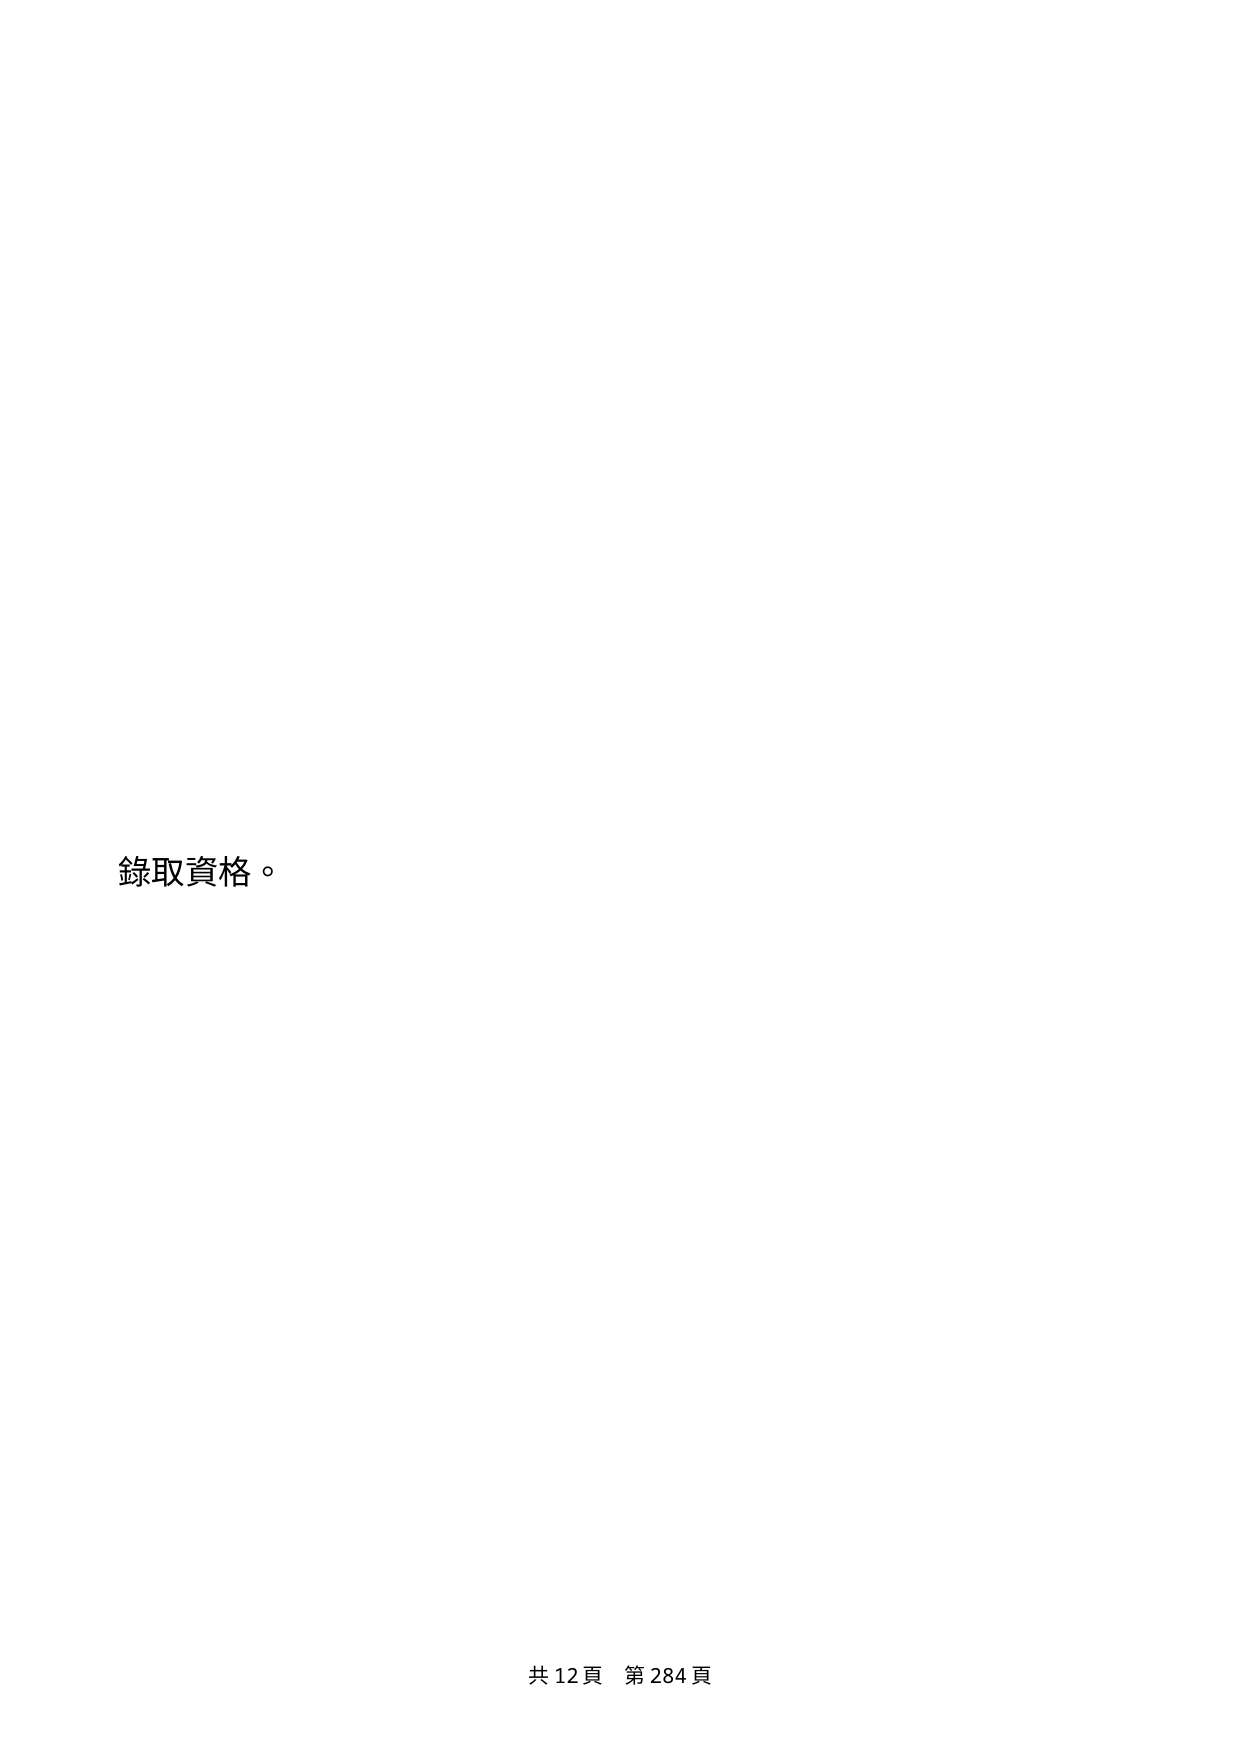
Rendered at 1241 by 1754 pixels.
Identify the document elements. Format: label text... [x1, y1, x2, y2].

text 錄取資格。 [118, 828, 1122, 891]
